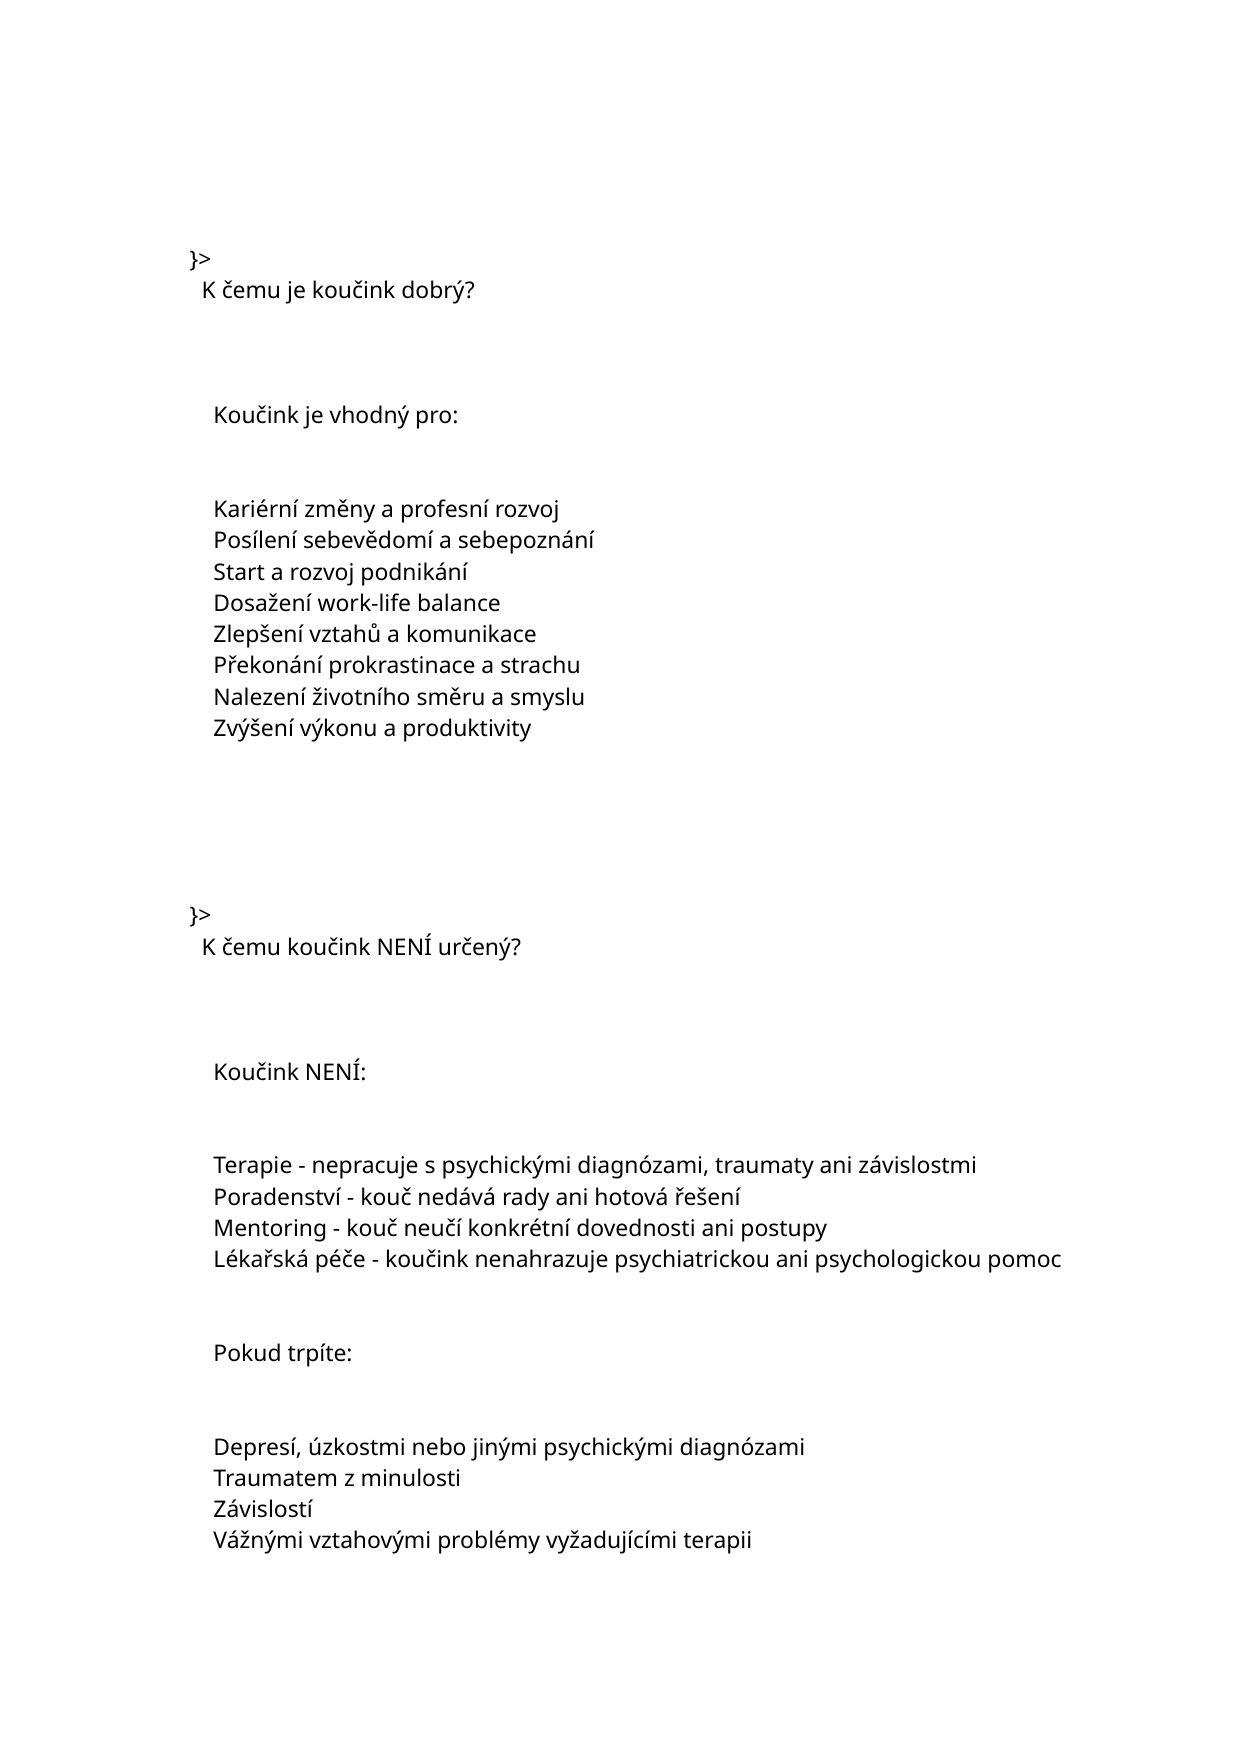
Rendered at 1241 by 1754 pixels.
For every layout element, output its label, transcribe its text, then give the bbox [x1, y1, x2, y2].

text Zlepšení vztahů a komunikace [118, 618, 1122, 649]
text Dosažení work-life balance [118, 587, 1122, 618]
text Posílení sebevědomí a sebepoznání [118, 524, 1122, 556]
text Lékařská péče - koučink nenahrazuje psychiatrickou ani psychologickou pomoc [118, 1243, 1122, 1274]
text Překonání prokrastinace a strachu [118, 649, 1122, 681]
text Pokud trpíte: [118, 1337, 1122, 1368]
text K čemu koučink NENÍ určený? [118, 931, 1122, 962]
text Nalezení životního směru a smyslu [118, 681, 1122, 712]
text K čemu je koučink dobrý? [118, 274, 1122, 306]
text Závislostí [118, 1493, 1122, 1524]
text Terapie - nepracuje s psychickými diagnózami, traumaty ani závislostmi [118, 1149, 1122, 1181]
text Poradenství - kouč nedává rady ani hotová řešení [118, 1181, 1122, 1212]
text Depresí, úzkostmi nebo jinými psychickými diagnózami [118, 1431, 1122, 1462]
text }> [118, 243, 1122, 274]
text }> [118, 899, 1122, 931]
text Koučink je vhodný pro: [118, 399, 1122, 431]
text Traumatem z minulosti [118, 1462, 1122, 1493]
text Kariérní změny a profesní rozvoj [118, 493, 1122, 524]
text Mentoring - kouč neučí konkrétní dovednosti ani postupy [118, 1212, 1122, 1243]
text Koučink NENÍ: [118, 1056, 1122, 1087]
text Zvýšení výkonu a produktivity [118, 712, 1122, 743]
text Vážnými vztahovými problémy vyžadujícími terapii [118, 1524, 1122, 1556]
text Start a rozvoj podnikání [118, 556, 1122, 587]
